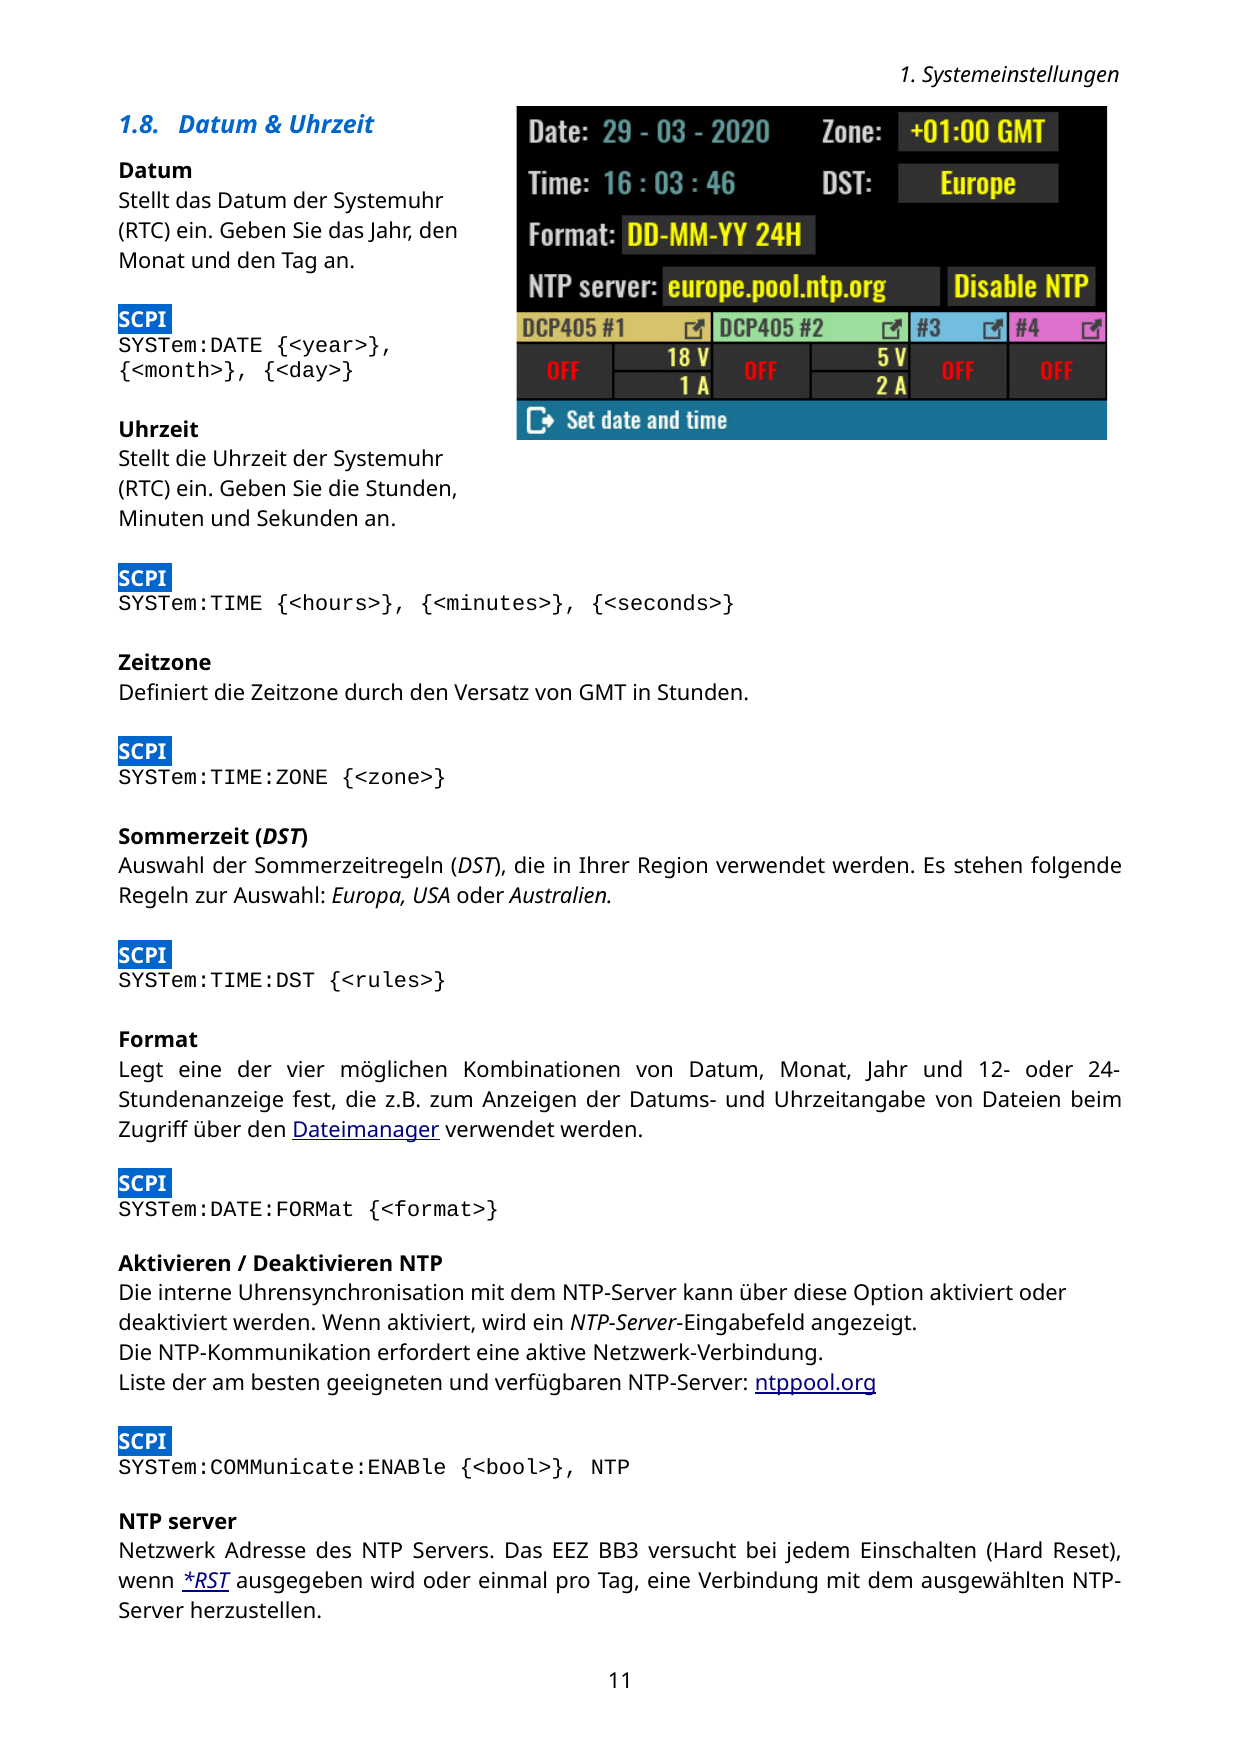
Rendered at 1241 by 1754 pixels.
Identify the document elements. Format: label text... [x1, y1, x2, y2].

text Legt eine der vier möglichen Kombinationen von Datum, Monat, Jahr und 12- oder 24-Stundenanzeige fest, die z.B. zum Anzeigen der Datums- und Uhrzeitangabe von Dateien beim Zugriff über den Dateimanager verwendet werden. [118, 1054, 1122, 1143]
picture [516, 106, 1108, 440]
text SCPI [118, 1426, 1122, 1456]
text Format [118, 1024, 1122, 1054]
text SYSTem:TIME:DST {<rules>} [118, 969, 1122, 994]
text SYSTem:TIME {<hours>}, {<minutes>}, {<seconds>} [118, 592, 1122, 617]
text Die interne Uhrensynchronisation mit dem NTP-Server kann über diese Option aktiviert oder deaktiviert werden. Wenn aktiviert, wird ein NTP-Server-Eingabefeld angezeigt. [118, 1277, 1122, 1337]
text Liste der am besten geeigneten und verfügbaren NTP-Server: ntppool.org [118, 1367, 1122, 1396]
text SCPI [118, 736, 1122, 766]
table_header [501, 107, 1123, 533]
text SCPI [118, 1168, 1122, 1198]
text SYSTem:TIME:ZONE {<zone>} [118, 766, 1122, 791]
text SCPI [118, 940, 1122, 969]
text NTP server [118, 1506, 1122, 1535]
text Auswahl der Sommerzeitregeln (DST), die in Ihrer Region verwendet werden. Es stehen folgende Regeln zur Auswahl: Europa, USA oder Australien. [118, 850, 1122, 910]
text Sommerzeit (DST) [118, 821, 1122, 850]
text Zeitzone [118, 647, 1122, 677]
text Netzwerk Adresse des NTP Servers. Das EEZ BB3 versucht bei jedem Einschalten (Hard Reset), wenn *RST ausgegeben wird oder einmal pro Tag, eine Verbindung mit dem ausgewählten NTP-Server herzustellen. [118, 1535, 1122, 1625]
table_header Datum & Uhrzeit Datum Stellt das Datum der Systemuhr (RTC) ein. Geben Sie das Jahr, den Monat und den Tag an. SCPI SYSTem:DATE {<year>}, {<month>}, {<day>} Uhrzeit Stellt die Uhrzeit der Systemuhr (RTC) ein. Geben Sie die Stunden, Minuten und Sekunden an. [118, 107, 501, 533]
text SYSTem:DATE:FORMat {<format>} [118, 1198, 1122, 1223]
text Aktivieren / Deaktivieren NTP [118, 1247, 1122, 1277]
text Definiert die Zeitzone durch den Versatz von GMT in Stunden. [118, 677, 1122, 706]
text SYSTem:COMMunicate:ENABle {<bool>}, NTP [118, 1456, 1122, 1481]
text SCPI [118, 562, 1122, 592]
text Die NTP-Kommunikation erfordert eine aktive Netzwerk-Verbindung. [118, 1337, 1122, 1367]
